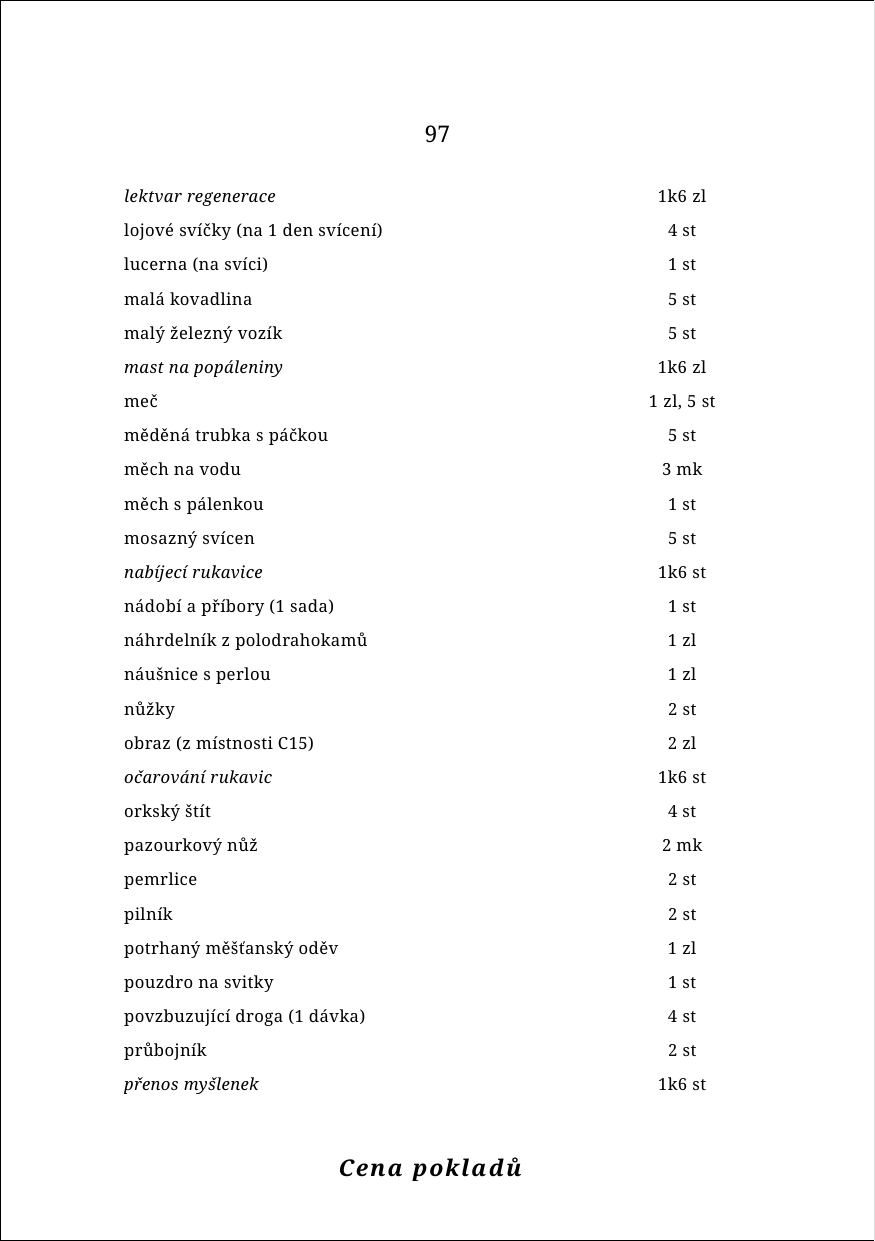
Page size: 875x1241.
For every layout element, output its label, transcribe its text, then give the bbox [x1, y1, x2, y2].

table_cell pilník [118, 896, 608, 931]
table_cell měděná trubka s páčkou [118, 418, 608, 452]
table_cell malý železný vozík [118, 316, 608, 350]
table_cell 2 st [608, 862, 756, 896]
table_cell 1 st [608, 486, 756, 521]
table_cell 1 st [608, 247, 756, 281]
table_cell 3 mk [608, 452, 756, 486]
table_cell 5 st [608, 316, 756, 350]
table_cell 1k6 zl [608, 179, 756, 213]
table_cell pemrlice [118, 862, 608, 896]
table_cell 4 st [608, 794, 756, 828]
table_cell nabíjecí rukavice [118, 555, 608, 589]
table_cell náhrdelník z polodrahokamů [118, 623, 608, 657]
table_cell 2 mk [608, 828, 756, 862]
table_cell orkský štít [118, 794, 608, 828]
table_cell 2 st [608, 1033, 756, 1067]
table_cell pazourkový nůž [118, 828, 608, 862]
table_cell 2 st [608, 691, 756, 726]
table_cell 1k6 st [608, 760, 756, 794]
table_cell pouzdro na svitky [118, 965, 608, 999]
table_cell potrhaný měšťanský oděv [118, 931, 608, 965]
table_cell 1k6 st [608, 555, 756, 589]
table_cell lojové svíčky (na 1 den svícení) [118, 213, 608, 247]
table_cell nádobí a příbory (1 sada) [118, 589, 608, 623]
table_cell 5 st [608, 418, 756, 452]
table_cell průbojník [118, 1033, 608, 1067]
table_cell 5 st [608, 521, 756, 555]
table_cell obraz (z⁠ místnosti C15) [118, 726, 608, 760]
table_cell mast na popáleniny [118, 350, 608, 384]
table_cell měch s⁠ pálenkou [118, 486, 608, 521]
table_cell 5 st [608, 281, 756, 316]
table_cell 2 st [608, 896, 756, 931]
table_cell 1 zl [608, 657, 756, 691]
table_cell meč [118, 384, 608, 418]
table_cell 4 st [608, 999, 756, 1033]
table_cell 1 st [608, 589, 756, 623]
table_cell 1k6 st [608, 1067, 756, 1101]
table_cell 2 zl [608, 726, 756, 760]
table_cell lucerna (na svíci) [118, 247, 608, 281]
table_cell 4 st [608, 213, 756, 247]
table_cell 1k6 zl [608, 350, 756, 384]
table_cell očarování rukavic [118, 760, 608, 794]
table_cell 1 st [608, 965, 756, 999]
table_cell přenos myšlenek [118, 1067, 608, 1101]
table_cell náušnice s perlou [118, 657, 608, 691]
table_cell měch na vodu [118, 452, 608, 486]
table_cell malá kovadlina [118, 281, 608, 316]
table_cell nůžky [118, 691, 608, 726]
table_cell 1 zl [608, 623, 756, 657]
table_cell lektvar regenerace [118, 179, 608, 213]
table_cell 1 zl, 5 st [608, 384, 756, 418]
table_cell 1 zl [608, 931, 756, 965]
table_cell mosazný svícen [118, 521, 608, 555]
table_cell povzbuzující droga (1 dávka) [118, 999, 608, 1033]
